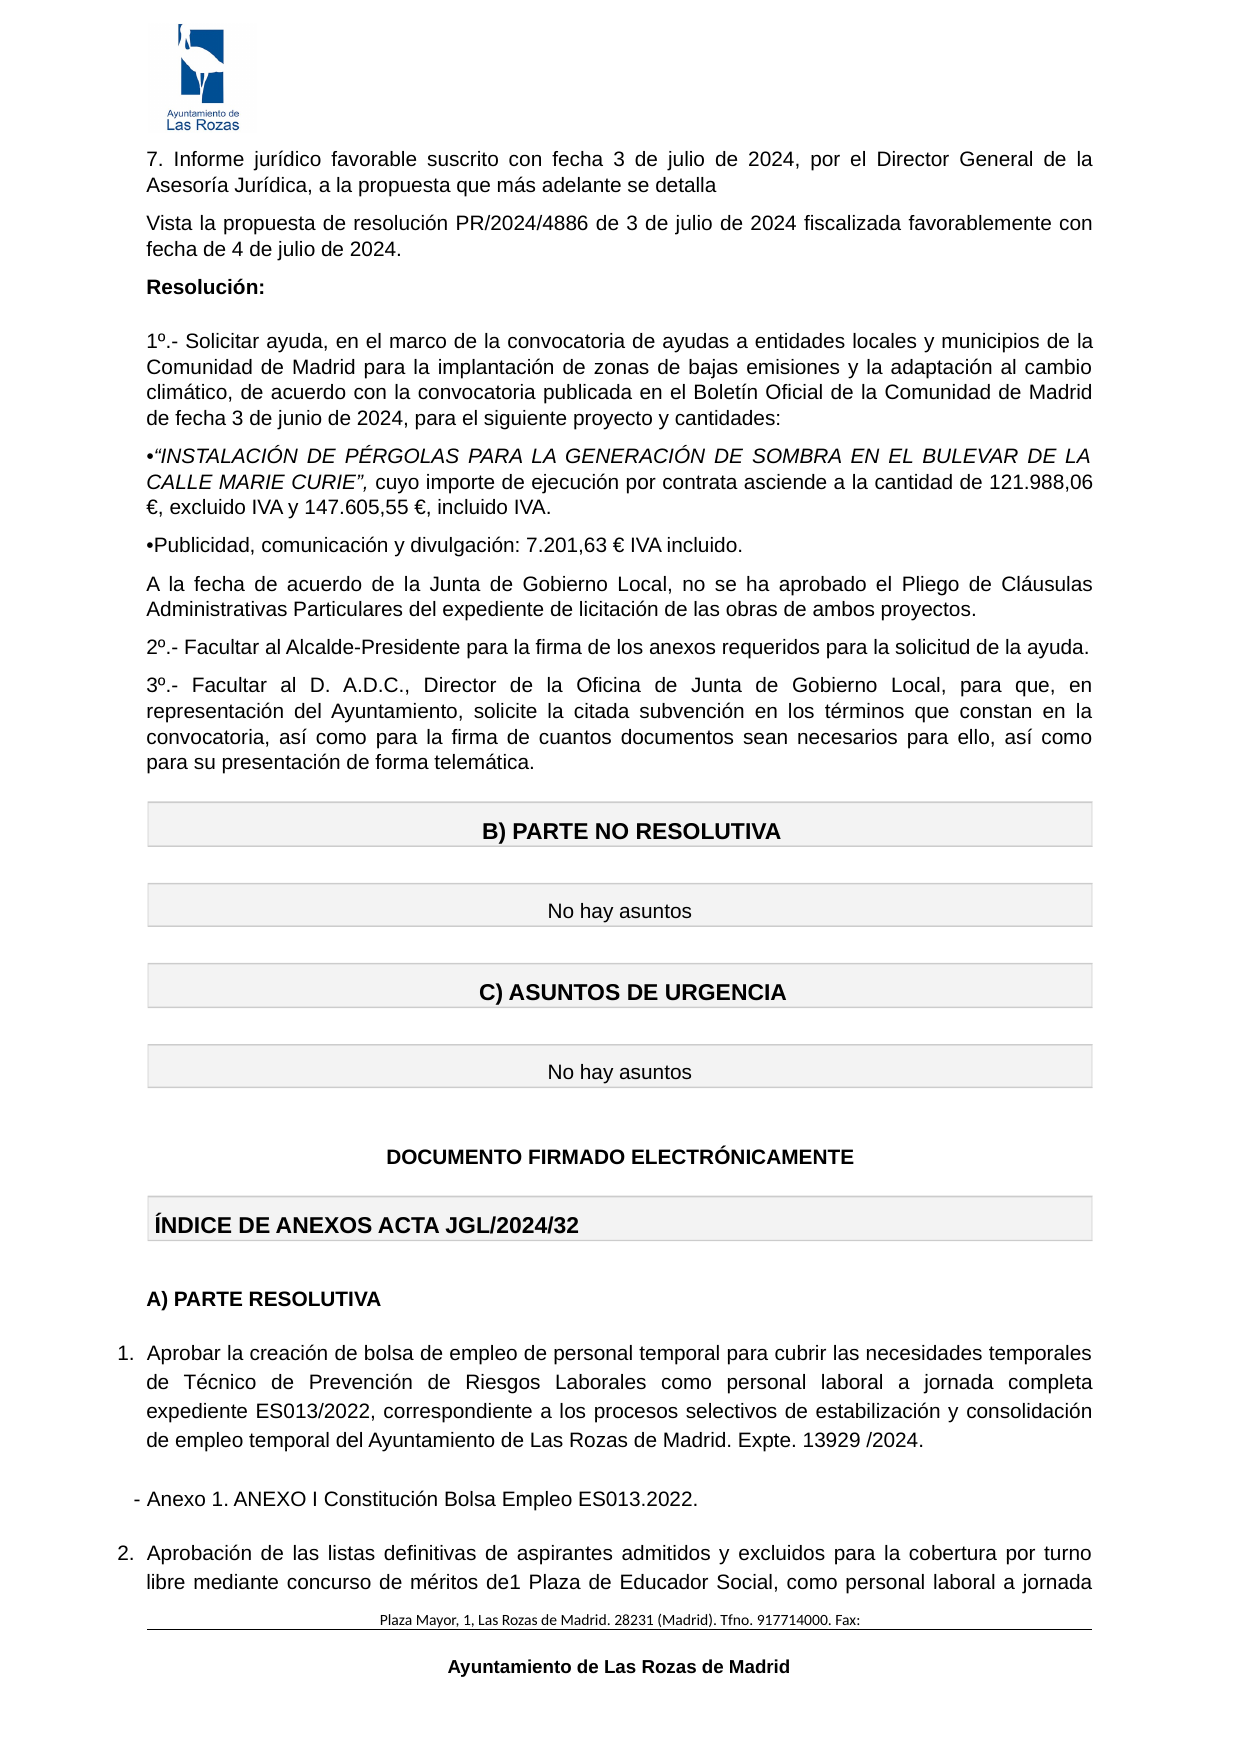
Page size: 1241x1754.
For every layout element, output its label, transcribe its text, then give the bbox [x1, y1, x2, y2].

text 7. Informe jurídico favorable suscrito con fecha 3 de julio de 2024, por el Director General de la Asesoría Jurídica, a la propuesta que más adelante se detalla [146, 147, 1094, 197]
text 3º.- Facultar al D. A.D.C., Director de la Oficina de Junta de Gobierno Local, para que, en representación del Ayuntamiento, solicite la citada subvención en los términos que constan en la convocatoria, así como para la firma de cuantos documentos sean necesarios para ello, así como para su presentación de forma telemática. [146, 673, 1094, 774]
list Aprobación de las listas definitivas de aspirantes admitidos y excluidos para la cobertura por turno libre mediante concurso de méritos de1 Plaza de Educador Social, como personal laboral a jornada [117, 1541, 1094, 1594]
text Resolución: [146, 275, 1087, 299]
list Aprobar la creación de bolsa de empleo de personal temporal para cubrir las necesidades temporales de Técnico de Prevención de Riesgos Laborales como personal laboral a jornada completa expediente ES013/2022, correspondiente a los procesos selectivos de estabilización y consolidación de empleo temporal del Ayuntamiento de Las Rozas de Madrid. Expte. 13929 /2024. [117, 1341, 1094, 1452]
text A la fecha de acuerdo de la Junta de Gobierno Local, no se ha aprobado el Pliego de Cláusulas Administrativas Particulares del expediente de licitación de las obras de ambos proyectos. [146, 571, 1094, 621]
list Anexo 1. ANEXO I Constitución Bolsa Empleo ES013.2022. [133, 1486, 1094, 1510]
text 1º.- Solicitar ayuda, en el marco de la convocatoria de ayudas a entidades locales y municipios de la Comunidad de Madrid para la implantación de zonas de bajas emisiones y la adaptación al cambio climático, de acuerdo con la convocatoria publicada en el Boletín Oficial de la Comunidad de Madrid de fecha 3 de junio de 2024, para el siguiente proyecto y cantidades: [146, 329, 1094, 430]
text A) PARTE RESOLUTIVA [146, 1286, 1087, 1310]
text •Publicidad, comunicación y divulgación: 7.201,63 € IVA incluido. [146, 533, 1094, 557]
text Vista la propuesta de resolución PR/2024/4886 de 3 de julio de 2024 fiscalizada favorablemente con fecha de 4 de julio de 2024. [146, 211, 1094, 261]
text DOCUMENTO FIRMADO ELECTRÓNICAMENTE [147, 1144, 1093, 1168]
text 2º.- Facultar al Alcalde-Presidente para la firma de los anexos requeridos para la solicitud de la ayuda. [146, 635, 1094, 659]
text •“INSTALACIÓN DE PÉRGOLAS PARA LA GENERACIÓN DE SOMBRA EN EL BULEVAR DE LA CALLE MARIE CURIE”, cuyo importe de ejecución por contrata asciende a la cantidad de 121.988,06 €, excluido IVA y 147.605,55 €, incluido IVA. [146, 444, 1094, 519]
